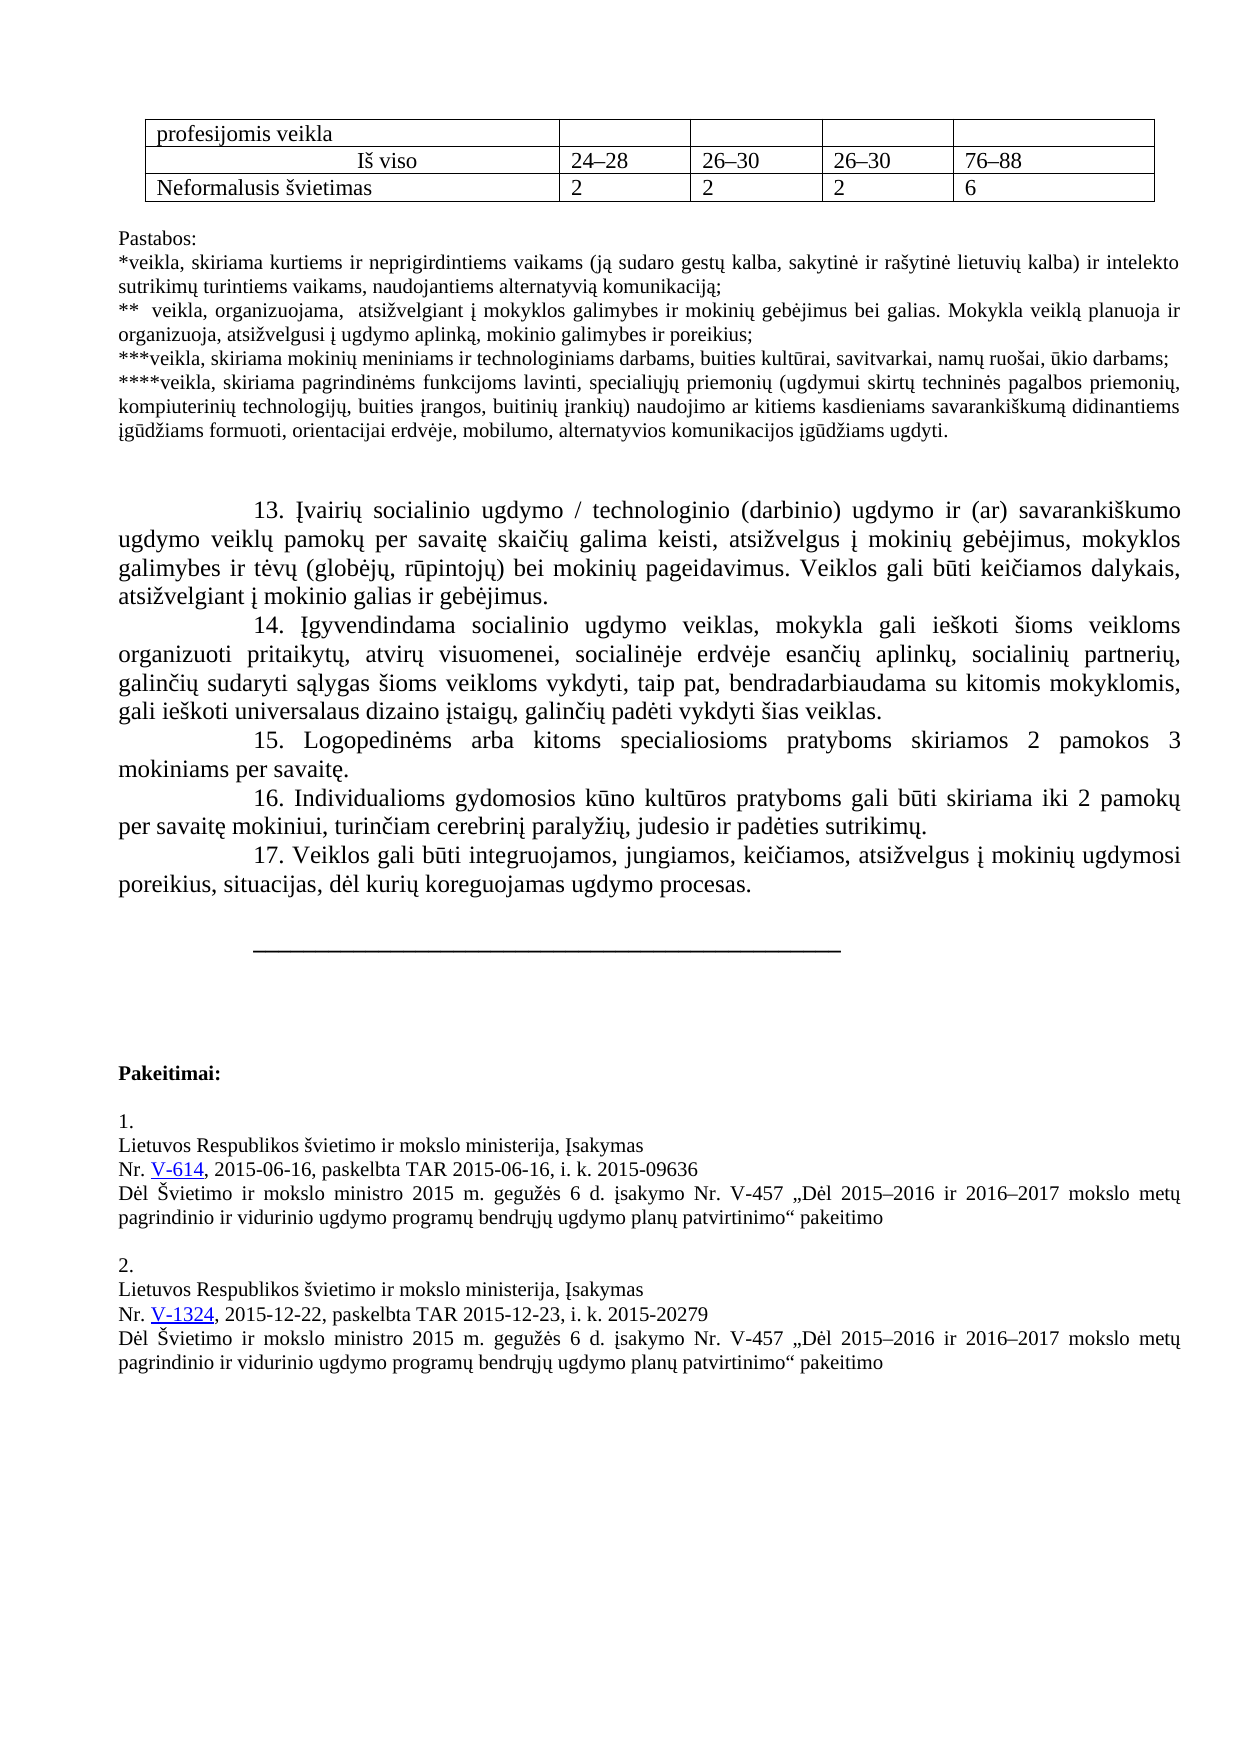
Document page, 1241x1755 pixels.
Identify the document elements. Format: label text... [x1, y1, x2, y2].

text 16. Individualioms gydomosios kūno kultūros pratyboms gali būti skiriama iki 2 pamokų per savaitę mokiniui, turinčiam cerebrinį paralyžių, judesio ir padėties sutrikimų. [118, 783, 1182, 840]
text Nr. V-1324, 2015-12-22, paskelbta TAR 2015-12-23, i. k. 2015-20279 [118, 1301, 1182, 1326]
text _______________________________________________ [118, 926, 1182, 955]
table_cell 76–88 [954, 147, 1154, 173]
table_cell 24–28 [560, 147, 690, 173]
text Pakeitimai: [118, 1061, 1182, 1085]
table_cell 2 [691, 174, 822, 201]
table_cell [691, 120, 822, 146]
table_cell Iš viso [146, 147, 559, 173]
table_cell Neformalusis švietimas [146, 174, 559, 201]
table_cell 2 [823, 174, 953, 201]
text 2. [118, 1253, 1182, 1277]
text 1. [118, 1109, 1182, 1133]
text Dėl Švietimo ir mokslo ministro 2015 m. gegužės 6 d. įsakymo Nr. V-457 „Dėl 2015–2016 ir 2016–2017 mokslo metų pagrindinio ir vidurinio ugdymo programų bendrųjų ugdymo planų patvirtinimo“ pakeitimo [118, 1181, 1182, 1229]
text *veikla, skiriama kurtiems ir neprigirdintiems vaikams (ją sudaro gestų kalba, sakytinė ir rašytinė lietuvių kalba) ir intelekto sutrikimų turintiems vaikams, naudojantiems alternatyvią komunikaciją; [118, 250, 1182, 298]
text ***veikla, skiriama mokinių meniniams ir technologiniams darbams, buities kultūrai, savitvarkai, namų ruošai, ūkio darbams; [118, 346, 1182, 370]
text Nr. V-614, 2015-06-16, paskelbta TAR 2015-06-16, i. k. 2015-09636 [118, 1157, 1182, 1181]
table_cell 26–30 [823, 147, 953, 173]
table_cell profesijomis veikla [146, 120, 559, 146]
table_cell [954, 120, 1154, 146]
table_cell 26–30 [691, 147, 822, 173]
text Dėl Švietimo ir mokslo ministro 2015 m. gegužės 6 d. įsakymo Nr. V-457 „Dėl 2015–2016 ir 2016–2017 mokslo metų pagrindinio ir vidurinio ugdymo programų bendrųjų ugdymo planų patvirtinimo“ pakeitimo [118, 1326, 1182, 1374]
text Lietuvos Respublikos švietimo ir mokslo ministerija, Įsakymas [118, 1277, 1182, 1301]
text 15. Logopedinėms arba kitoms specialiosioms pratyboms skiriamos 2 pamokos 3 mokiniams per savaitę. [118, 725, 1182, 783]
text Pastabos: [118, 226, 1182, 250]
text 13. Įvairių socialinio ugdymo / technologinio (darbinio) ugdymo ir (ar) savarankiškumo ugdymo veiklų pamokų per savaitę skaičių galima keisti, atsižvelgus į mokinių gebėjimus, mokyklos galimybes ir tėvų (globėjų, rūpintojų) bei mokinių pageidavimus. Veiklos gali būti keičiamos dalykais, atsižvelgiant į mokinio galias ir gebėjimus. [118, 495, 1182, 610]
table_cell 2 [560, 174, 690, 201]
table_cell 6 [954, 174, 1154, 201]
text 14. Įgyvendindama socialinio ugdymo veiklas, mokykla gali ieškoti šioms veikloms organizuoti pritaikytų, atvirų visuomenei, socialinėje erdvėje esančių aplinkų, socialinių partnerių, galinčių sudaryti sąlygas šioms veikloms vykdyti, taip pat, bendradarbiaudama su kitomis mokyklomis, gali ieškoti universalaus dizaino įstaigų, galinčių padėti vykdyti šias veiklas. [118, 610, 1182, 725]
text 17. Veiklos gali būti integruojamos, jungiamos, keičiamos, atsižvelgus į mokinių ugdymosi poreikius, situacijas, dėl kurių koreguojamas ugdymo procesas. [118, 840, 1182, 898]
table_cell [560, 120, 690, 146]
text ****veikla, skiriama pagrindinėms funkcijoms lavinti, specialiųjų priemonių (ugdymui skirtų techninės pagalbos priemonių, kompiuterinių technologijų, buities įrangos, buitinių įrankių) naudojimo ar kitiems kasdieniams savarankiškumą didinantiems įgūdžiams formuoti, orientacijai erdvėje, mobilumo, alternatyvios komunikacijos įgūdžiams ugdyti. [118, 370, 1182, 442]
text ** veikla, organizuojama, atsižvelgiant į mokyklos galimybes ir mokinių gebėjimus bei galias. Mokykla veiklą planuoja ir organizuoja, atsižvelgusi į ugdymo aplinką, mokinio galimybes ir poreikius; [118, 298, 1182, 346]
text Lietuvos Respublikos švietimo ir mokslo ministerija, Įsakymas [118, 1133, 1182, 1157]
table_cell [823, 120, 953, 146]
